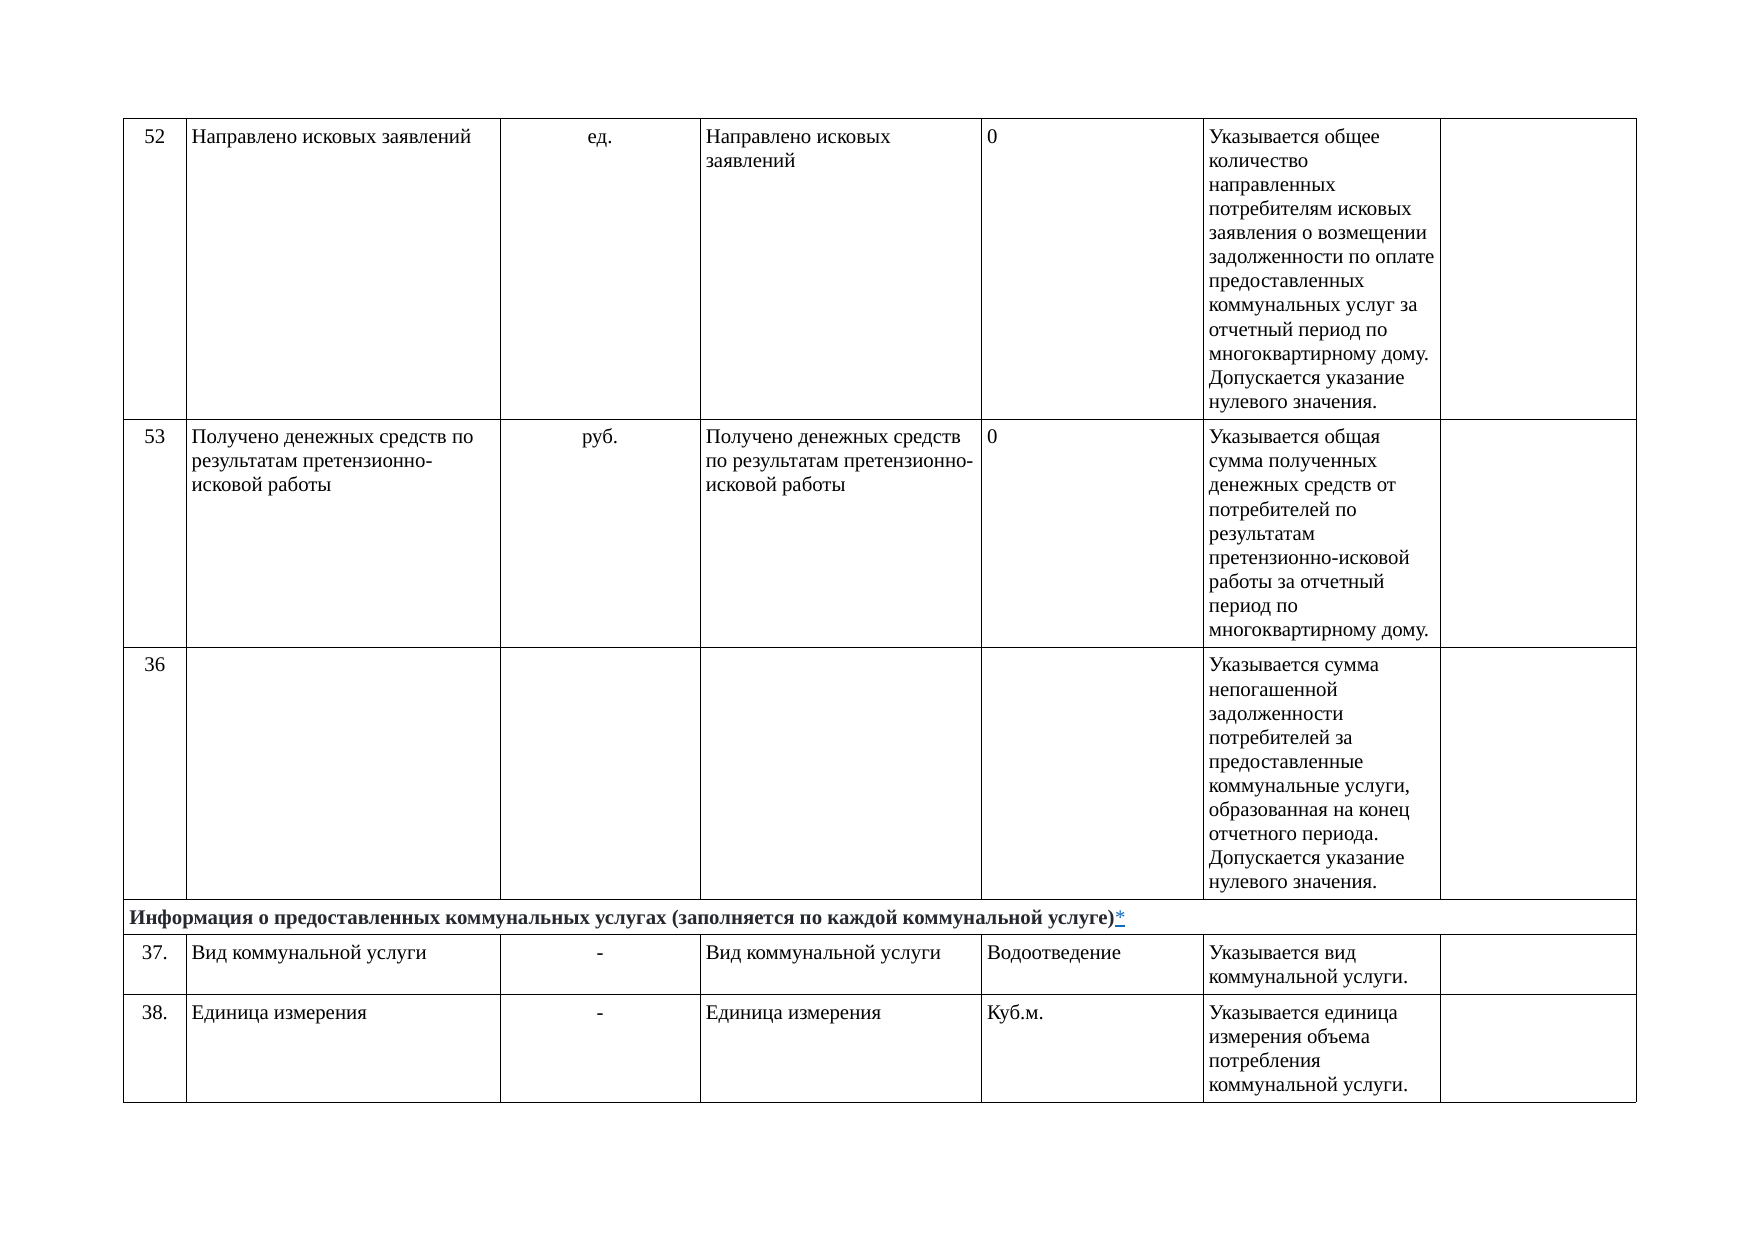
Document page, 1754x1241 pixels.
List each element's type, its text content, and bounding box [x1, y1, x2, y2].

table_cell Получено денежных средств по результатам претензионно-исковой работы [187, 420, 500, 647]
table_cell [1441, 119, 1636, 418]
table_cell 52 [124, 119, 186, 418]
table_cell [1441, 995, 1636, 1102]
table_cell 37. [124, 935, 186, 994]
table_cell Информация о предоставленных коммунальных услугах (заполняется по каждой коммунальной услуге)* [124, 900, 1636, 934]
table_cell Указывается общая сумма полученных денежных средств от потребителей по результатам претензионно-исковой работы за отчетный период по многоквартирному дому. [1204, 420, 1440, 647]
table_cell [187, 648, 500, 899]
table_cell Единица измерения [701, 995, 981, 1102]
table_cell [982, 648, 1203, 899]
table_cell 38. [124, 995, 186, 1102]
table_cell Указывается вид коммунальной услуги. [1204, 935, 1440, 994]
table_cell Единица измерения [187, 995, 500, 1102]
table_cell Направлено исковых заявлений [701, 119, 981, 418]
table_cell Указывается единица измерения объема потребления коммунальной услуги. [1204, 995, 1440, 1102]
table_cell Вид коммунальной услуги [187, 935, 500, 994]
table_cell 53 [124, 420, 186, 647]
table_cell ед. [501, 119, 700, 418]
table_cell Получено денежных средств по результатам претензионно-исковой работы [701, 420, 981, 647]
table_cell руб. [501, 420, 700, 647]
table_cell [1441, 935, 1636, 994]
table_cell - [501, 995, 700, 1102]
table_cell Указывается сумма непогашенной задолженности потребителей за предоставленные коммунальные услуги, образованная на конец отчетного периода. Допускается указание нулевого значения. [1204, 648, 1440, 899]
table_cell [1441, 648, 1636, 899]
table_cell 0 [982, 119, 1203, 418]
table_cell Указывается общее количество направленных потребителям исковых заявления о возмещении задолженности по оплате предоставленных коммунальных услуг за отчетный период по многоквартирному дому. Допускается указание нулевого значения. [1204, 119, 1440, 418]
table_cell [501, 648, 700, 899]
table_cell Вид коммунальной услуги [701, 935, 981, 994]
table_cell [701, 648, 981, 899]
table_cell Направлено исковых заявлений [187, 119, 500, 418]
table_cell Куб.м. [982, 995, 1203, 1102]
table_cell 36 [124, 648, 186, 899]
table_cell [1441, 420, 1636, 647]
table_cell Водоотведение [982, 935, 1203, 994]
table_cell - [501, 935, 700, 994]
table_cell 0 [982, 420, 1203, 647]
